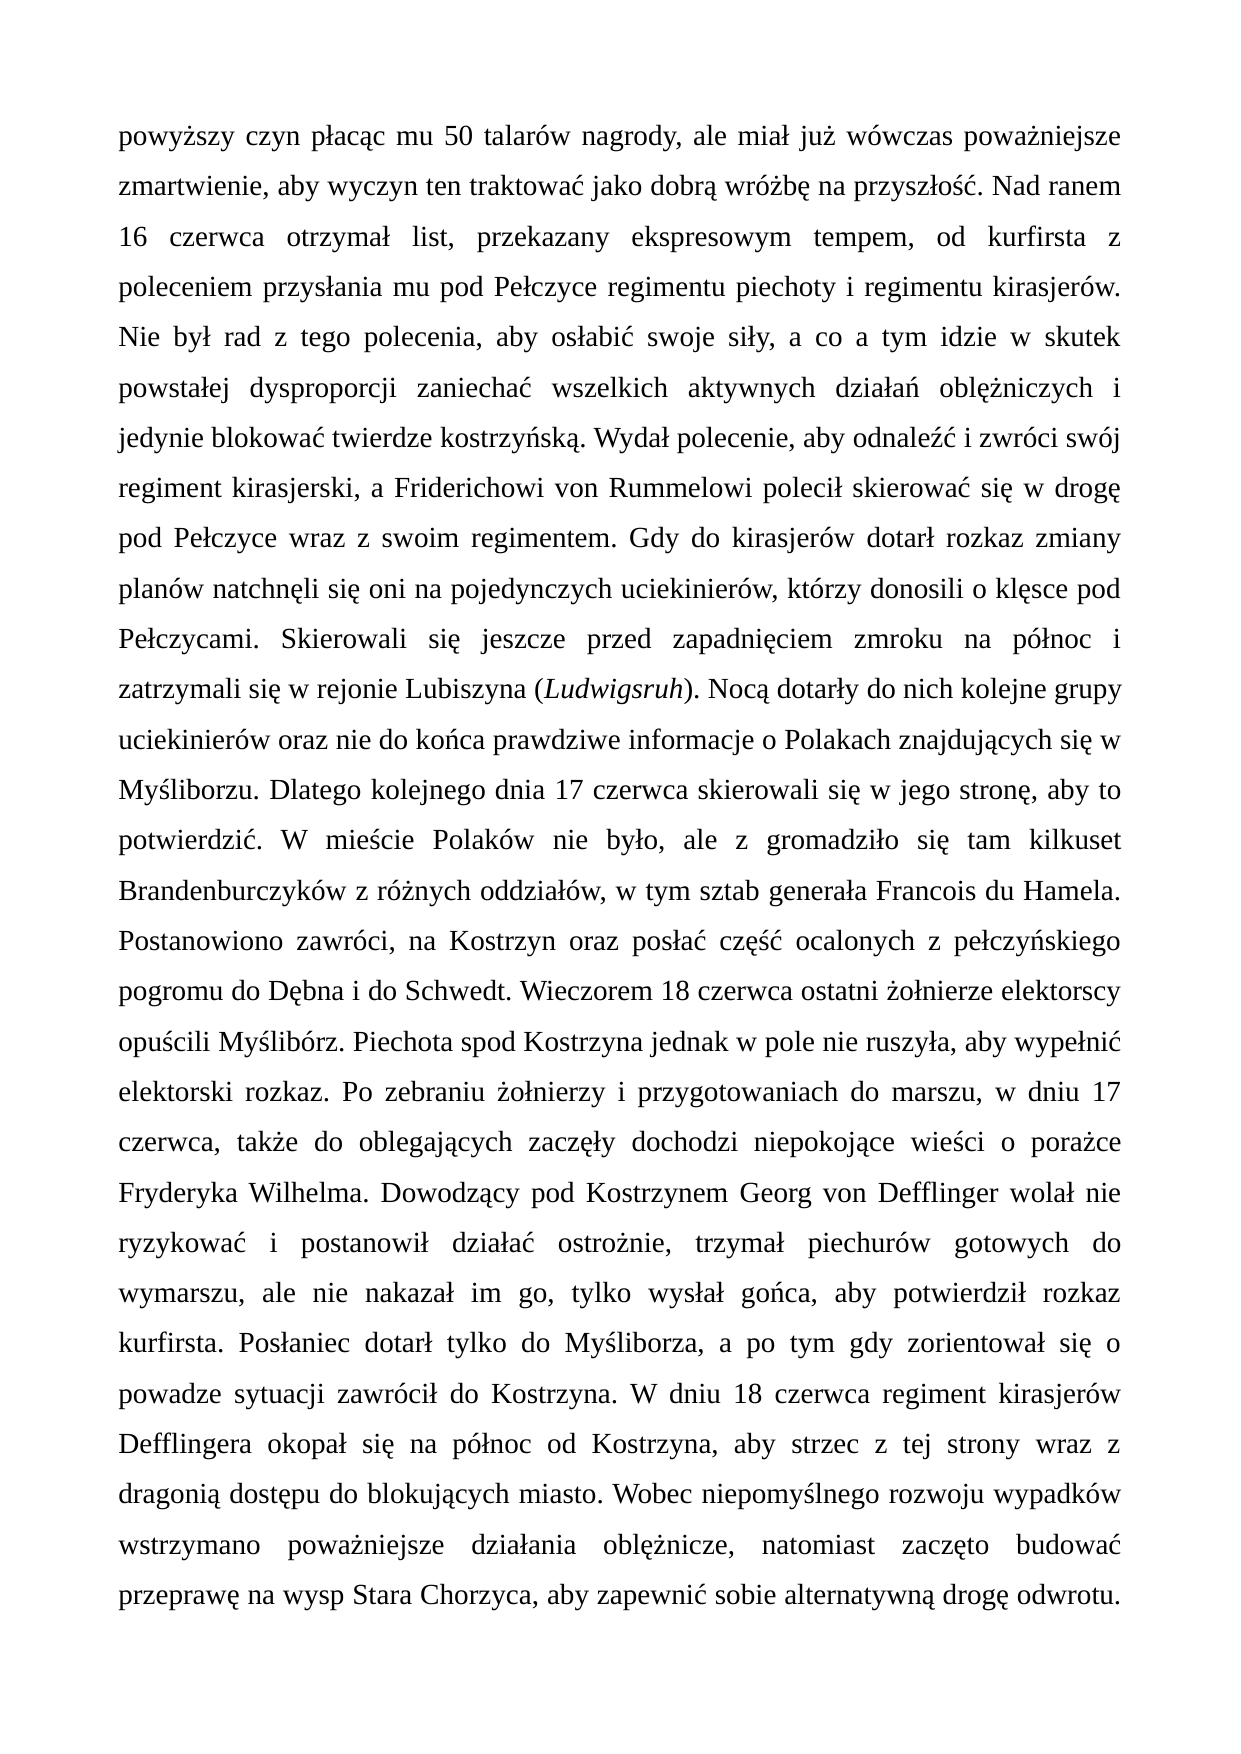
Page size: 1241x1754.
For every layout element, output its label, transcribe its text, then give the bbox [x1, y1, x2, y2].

text powyższy czyn płacąc mu 50 talarów nagrody, ale miał już wówczas poważniejsze zmartwienie, aby wyczyn ten traktować jako dobrą wróżbę na przyszłość. Nad ranem 16 czerwca otrzymał list, przekazany ekspresowym tempem, od kurfirsta z poleceniem przysłania mu pod Pełczyce regimentu piechoty i regimentu kirasjerów. Nie był rad z tego polecenia, aby osłabić swoje siły, a co a tym idzie w skutek powstałej dysproporcji zaniechać wszelkich aktywnych działań oblężniczych i jedynie blokować twierdze kostrzyńską. Wydał polecenie, aby odnaleźć i zwróci swój regiment kirasjerski, a Friderichowi von Rummelowi polecił skierować się w drogę pod Pełczyce wraz z swoim regimentem. Gdy do kirasjerów dotarł rozkaz zmiany planów natchnęli się oni na pojedynczych uciekinierów, którzy donosili o klęsce pod Pełczycami. Skierowali się jeszcze przed zapadnięciem zmroku na północ i zatrzymali się w rejonie Lubiszyna (Ludwigsruh). Nocą dotarły do nich kolejne grupy uciekinierów oraz nie do końca prawdziwe informacje o Polakach znajdujących się w Myśliborzu. Dlatego kolejnego dnia 17 czerwca skierowali się w jego stronę, aby to potwierdzić. W mieście Polaków nie było, ale z gromadziło się tam kilkuset Brandenburczyków z różnych oddziałów, w tym sztab generała Francois du Hamela. Postanowiono zawróci, na Kostrzyn oraz posłać część ocalonych z pełczyńskiego pogromu do Dębna i do Schwedt. Wieczorem 18 czerwca ostatni żołnierze elektorscy opuścili Myślibórz. Piechota spod Kostrzyna jednak w pole nie ruszyła, aby wypełnić elektorski rozkaz. Po zebraniu żołnierzy i przygotowaniach do marszu, w dniu 17 czerwca, także do oblegających zaczęły dochodzi niepokojące wieści o porażce Fryderyka Wilhelma. Dowodzący pod Kostrzynem Georg von Defflinger wolał nie ryzykować i postanowił działać ostrożnie, trzymał piechurów gotowych do wymarszu, ale nie nakazał im go, tylko wysłał gońca, aby potwierdził rozkaz kurfirsta. Posłaniec dotarł tylko do Myśliborza, a po tym gdy zorientował się o powadze sytuacji zawrócił do Kostrzyna. W dniu 18 czerwca regiment kirasjerów Defflingera okopał się na północ od Kostrzyna, aby strzec z tej strony wraz z dragonią dostępu do blokujących miasto. Wobec niepomyślnego rozwoju wypadków wstrzymano poważniejsze działania oblężnicze, natomiast zaczęto budować przeprawę na wysp Stara Chorzyca, aby zapewnić sobie alternatywną drogę odwrotu. [118, 118, 1122, 1611]
